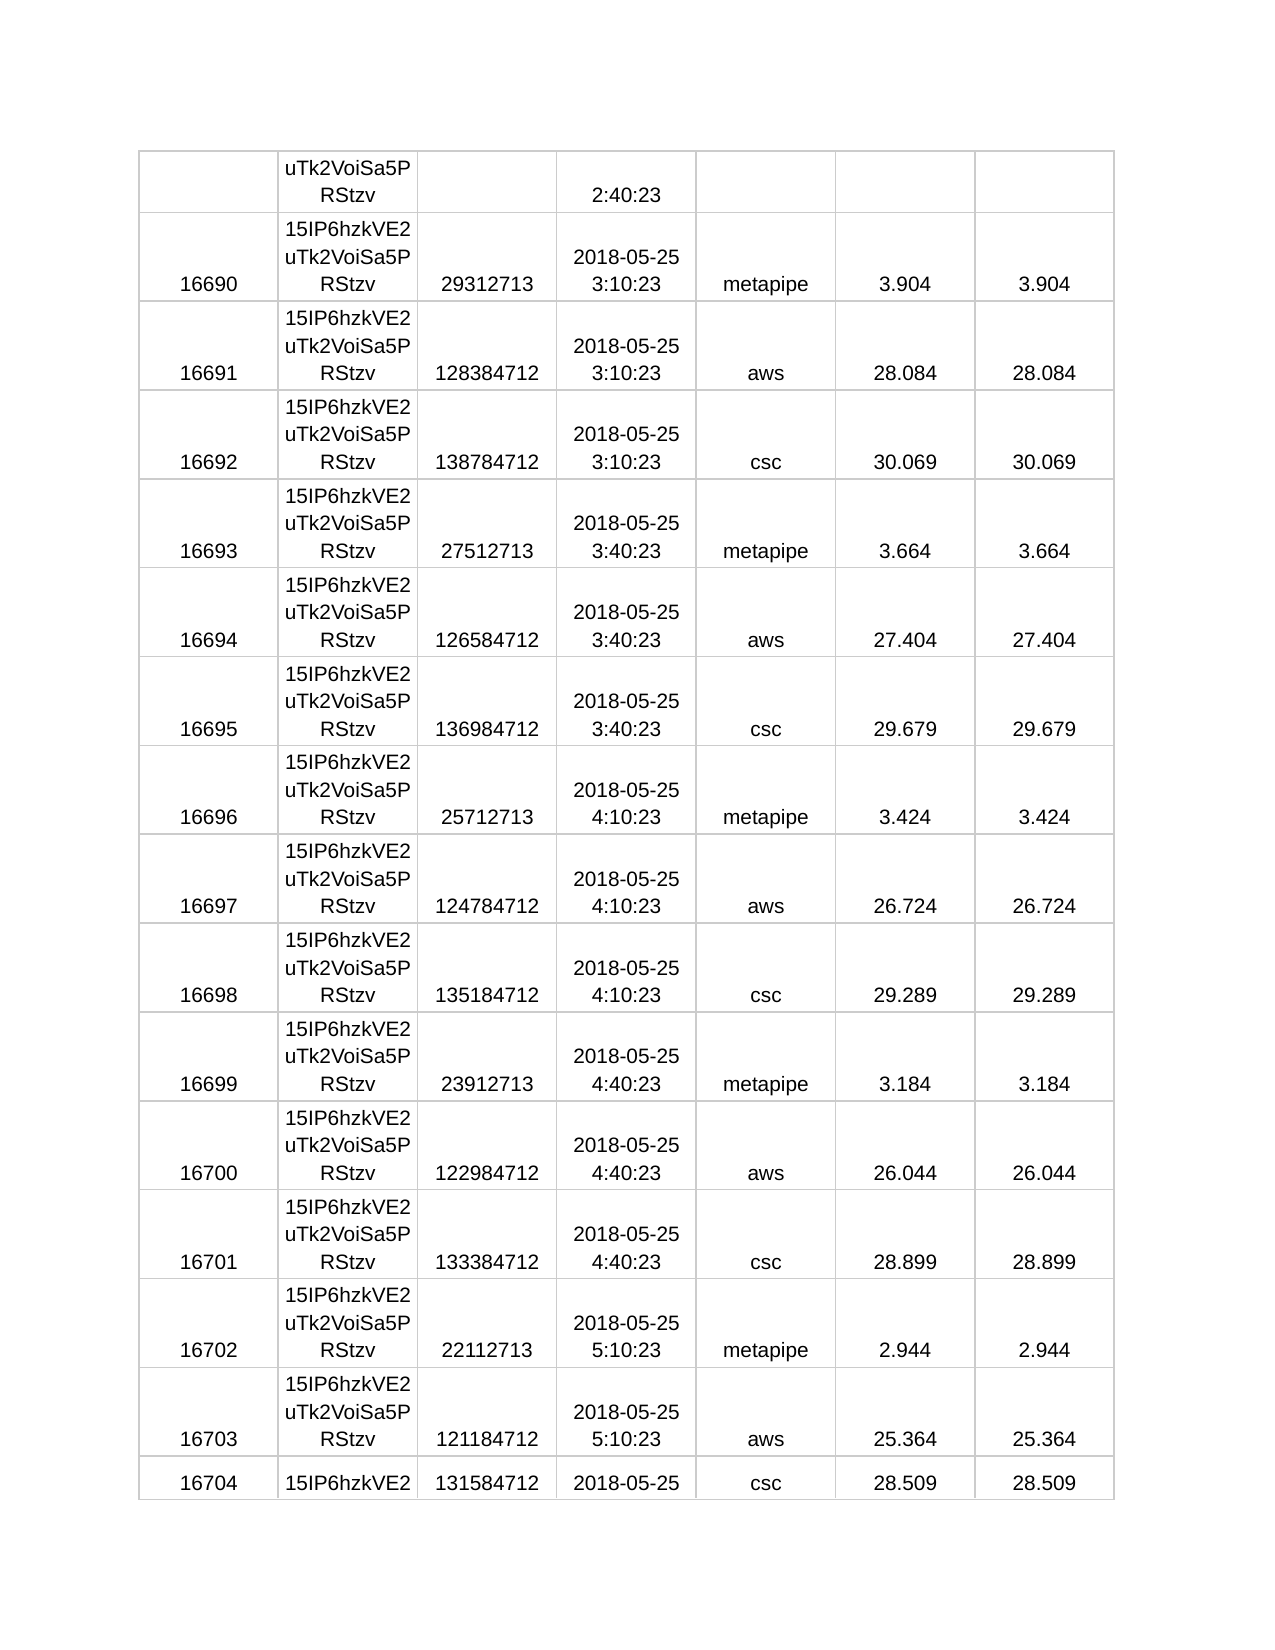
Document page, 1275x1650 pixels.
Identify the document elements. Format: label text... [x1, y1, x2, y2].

table_cell csc [697, 1457, 835, 1498]
table_cell 15IP6hzkVE2uTk2VoiSa5PRStzv [279, 1368, 417, 1455]
table_cell 16703 [140, 1368, 277, 1455]
table_cell 2018-05-25 4:10:23 [557, 746, 695, 833]
table_cell 2018-05-25 3:40:23 [557, 568, 695, 656]
table_cell 122984712 [418, 1102, 556, 1189]
table_cell 16698 [140, 924, 277, 1011]
table_cell 2:40:23 [557, 152, 695, 211]
table_cell 28.084 [836, 302, 974, 389]
table_cell 27512713 [418, 480, 556, 567]
table_cell 138784712 [418, 391, 556, 478]
table_cell 3.904 [836, 213, 974, 300]
table_cell [976, 152, 1113, 211]
table_cell 2018-05-25 4:40:23 [557, 1013, 695, 1100]
table_cell 28.509 [836, 1457, 974, 1498]
table_cell 2018-05-25 4:40:23 [557, 1190, 695, 1278]
table_cell [140, 152, 277, 211]
table_cell 28.509 [976, 1457, 1113, 1498]
table_cell 2018-05-25 [557, 1457, 695, 1498]
table_cell 15IP6hzkVE2uTk2VoiSa5PRStzv [279, 746, 417, 833]
table_cell aws [697, 835, 835, 922]
table_cell 3.424 [836, 746, 974, 833]
table_cell 28.899 [976, 1190, 1113, 1278]
table_cell 15IP6hzkVE2uTk2VoiSa5PRStzv [279, 302, 417, 389]
table_cell 2018-05-25 4:40:23 [557, 1102, 695, 1189]
table_cell 25.364 [976, 1368, 1113, 1455]
table_cell 3.904 [976, 213, 1113, 300]
table_cell metapipe [697, 213, 835, 300]
table_cell 2.944 [836, 1279, 974, 1366]
table_cell 15IP6hzkVE2uTk2VoiSa5PRStzv [279, 480, 417, 567]
table_cell 16700 [140, 1102, 277, 1189]
table_cell 2.944 [976, 1279, 1113, 1366]
table_cell 29.289 [976, 924, 1113, 1011]
table_cell 28.084 [976, 302, 1113, 389]
table_cell 126584712 [418, 568, 556, 656]
table_cell 25712713 [418, 746, 556, 833]
table_cell aws [697, 1102, 835, 1189]
table_cell 16699 [140, 1013, 277, 1100]
table_cell 2018-05-25 3:10:23 [557, 391, 695, 478]
table_cell csc [697, 391, 835, 478]
table_cell 133384712 [418, 1190, 556, 1278]
table_cell uTk2VoiSa5PRStzv [279, 152, 417, 211]
table_cell 128384712 [418, 302, 556, 389]
table_cell 26.724 [976, 835, 1113, 922]
table_cell 23912713 [418, 1013, 556, 1100]
table_cell 29312713 [418, 213, 556, 300]
table_cell 26.044 [836, 1102, 974, 1189]
table_cell 2018-05-25 3:40:23 [557, 657, 695, 744]
table_cell 2018-05-25 5:10:23 [557, 1279, 695, 1366]
table_cell 16702 [140, 1279, 277, 1366]
table_cell metapipe [697, 1279, 835, 1366]
table_cell 3.664 [976, 480, 1113, 567]
table_cell 131584712 [418, 1457, 556, 1498]
table_cell 15IP6hzkVE2uTk2VoiSa5PRStzv [279, 1279, 417, 1366]
table_cell 16690 [140, 213, 277, 300]
table_cell 15IP6hzkVE2 [279, 1457, 417, 1498]
table_cell 16693 [140, 480, 277, 567]
table_cell 15IP6hzkVE2uTk2VoiSa5PRStzv [279, 213, 417, 300]
table_cell [418, 152, 556, 211]
table_cell aws [697, 1368, 835, 1455]
table_cell 27.404 [836, 568, 974, 656]
table_cell csc [697, 924, 835, 1011]
table_cell 28.899 [836, 1190, 974, 1278]
table_cell 15IP6hzkVE2uTk2VoiSa5PRStzv [279, 657, 417, 744]
table_cell 25.364 [836, 1368, 974, 1455]
table_cell 16694 [140, 568, 277, 656]
table_cell 16697 [140, 835, 277, 922]
table_cell 29.679 [836, 657, 974, 744]
table_cell 3.184 [836, 1013, 974, 1100]
table_cell metapipe [697, 746, 835, 833]
table_cell 15IP6hzkVE2uTk2VoiSa5PRStzv [279, 924, 417, 1011]
table_cell 124784712 [418, 835, 556, 922]
table_cell 16691 [140, 302, 277, 389]
table_cell 135184712 [418, 924, 556, 1011]
table_cell 2018-05-25 3:10:23 [557, 213, 695, 300]
table_cell [697, 152, 835, 211]
table_cell 3.184 [976, 1013, 1113, 1100]
table_cell [836, 152, 974, 211]
table_cell 30.069 [976, 391, 1113, 478]
table_cell 2018-05-25 3:40:23 [557, 480, 695, 567]
table_cell 16701 [140, 1190, 277, 1278]
table_cell 22112713 [418, 1279, 556, 1366]
table_cell 16692 [140, 391, 277, 478]
table_cell 26.724 [836, 835, 974, 922]
table_cell 29.289 [836, 924, 974, 1011]
table_cell 3.664 [836, 480, 974, 567]
table_cell 15IP6hzkVE2uTk2VoiSa5PRStzv [279, 1190, 417, 1278]
table_cell csc [697, 1190, 835, 1278]
table_cell 29.679 [976, 657, 1113, 744]
table_cell 30.069 [836, 391, 974, 478]
table_cell 2018-05-25 4:10:23 [557, 835, 695, 922]
table_cell aws [697, 302, 835, 389]
table_cell 15IP6hzkVE2uTk2VoiSa5PRStzv [279, 1102, 417, 1189]
table_cell 136984712 [418, 657, 556, 744]
table_cell 26.044 [976, 1102, 1113, 1189]
table_cell 2018-05-25 5:10:23 [557, 1368, 695, 1455]
table_cell aws [697, 568, 835, 656]
table_cell 3.424 [976, 746, 1113, 833]
table_cell metapipe [697, 1013, 835, 1100]
table_cell 16696 [140, 746, 277, 833]
table_cell 15IP6hzkVE2uTk2VoiSa5PRStzv [279, 568, 417, 656]
table_cell metapipe [697, 480, 835, 567]
table_cell 121184712 [418, 1368, 556, 1455]
table_cell 15IP6hzkVE2uTk2VoiSa5PRStzv [279, 391, 417, 478]
table_cell 15IP6hzkVE2uTk2VoiSa5PRStzv [279, 1013, 417, 1100]
table_cell 27.404 [976, 568, 1113, 656]
table_cell 2018-05-25 3:10:23 [557, 302, 695, 389]
table_cell 15IP6hzkVE2uTk2VoiSa5PRStzv [279, 835, 417, 922]
table_cell csc [697, 657, 835, 744]
table_cell 16704 [140, 1457, 277, 1498]
table_cell 16695 [140, 657, 277, 744]
table_cell 2018-05-25 4:10:23 [557, 924, 695, 1011]
